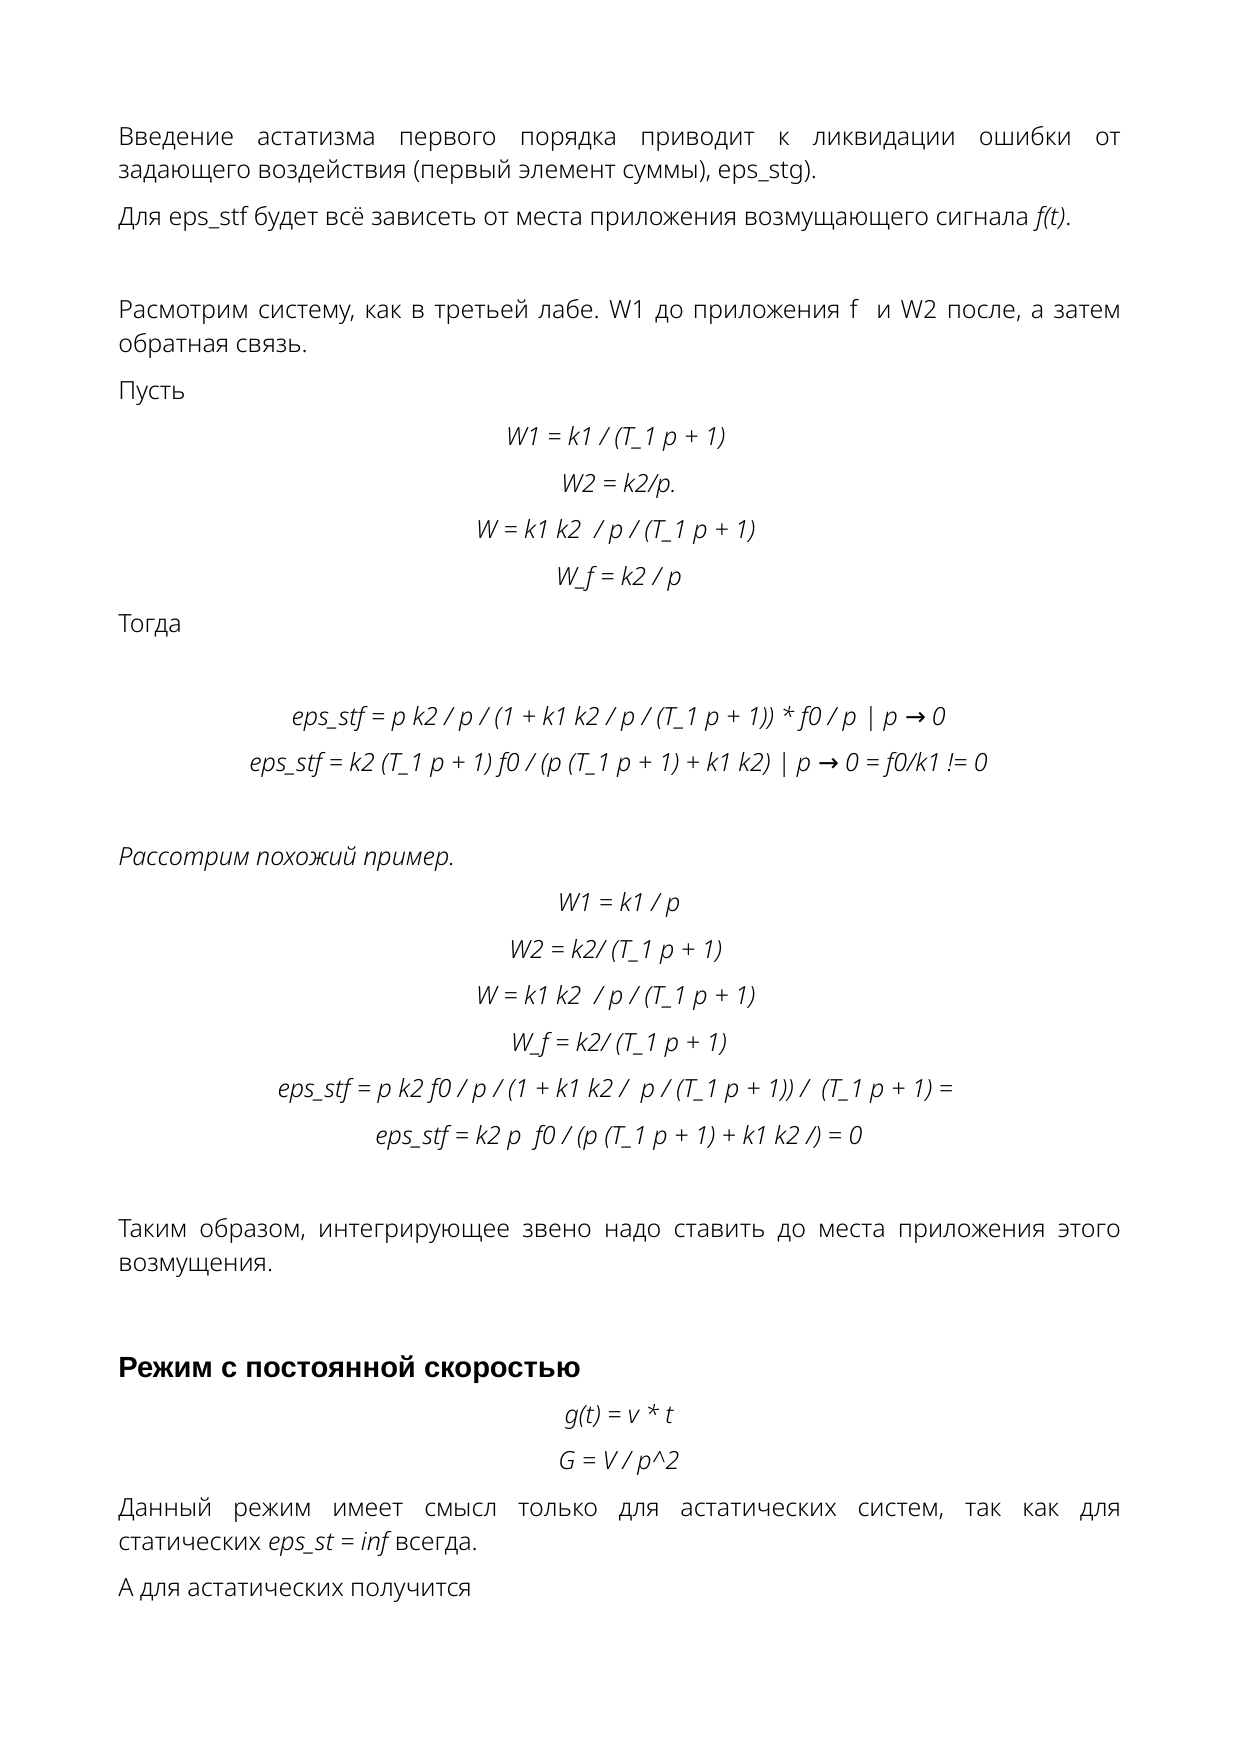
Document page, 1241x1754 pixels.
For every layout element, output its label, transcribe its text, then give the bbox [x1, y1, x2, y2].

text Таким образом, интегрирующее звено надо ставить до места приложения этого возмущения. [118, 1211, 1122, 1279]
text W2 = k2/p. [118, 466, 1122, 500]
text А для астатических получится [118, 1570, 1122, 1604]
text g(t) = v * t [118, 1396, 1122, 1430]
text eps_stf = k2 p f0 / (p (T_1 p + 1) + k1 k2 /) = 0 [118, 1117, 1122, 1152]
text W2 = k2/ (T_1 p + 1) [118, 931, 1122, 965]
text Пусть [118, 372, 1122, 407]
text Данный режим имеет смысл только для астатических систем, так как для статических eps_st = inf всегда. [118, 1489, 1122, 1558]
text Тогда [118, 605, 1122, 639]
text W_f = k2 / p [118, 559, 1122, 593]
text W = k1 k2 / p / (T_1 p + 1) [118, 512, 1122, 546]
text Введение астатизма первого порядка приводит к ликвидации ошибки от задающего воздействия (первый элемент суммы), eps_stg). [118, 118, 1122, 186]
text W1 = k1 / p [118, 885, 1122, 919]
text eps_stf = p k2 / p / (1 + k1 k2 / p / (T_1 p + 1)) * f0 / p | p → 0 [118, 698, 1122, 732]
text W1 = k1 / (T_1 p + 1) [118, 419, 1122, 453]
text Для eps_stf будет всё зависеть от места приложения возмущающего сигнала f(t). [118, 199, 1122, 233]
subtitle Режим с постоянной скоростью [118, 1350, 1122, 1384]
text W = k1 k2 / p / (T_1 p + 1) [118, 978, 1122, 1012]
text G = V / p^2 [118, 1443, 1122, 1477]
text eps_stf = p k2 f0 / p / (1 + k1 k2 / p / (T_1 p + 1)) / (T_1 p + 1) = [118, 1071, 1122, 1105]
text Расмотрим систему, как в третьей лабе. W1 до приложения f и W2 после, а затем обратная связь. [118, 292, 1122, 360]
text W_f = k2/ (T_1 p + 1) [118, 1024, 1122, 1058]
text Рассотрим похожий пример. [118, 838, 1122, 872]
text eps_stf = k2 (T_1 p + 1) f0 / (p (T_1 p + 1) + k1 k2) | p → 0 = f0/k1 != 0 [118, 745, 1122, 779]
